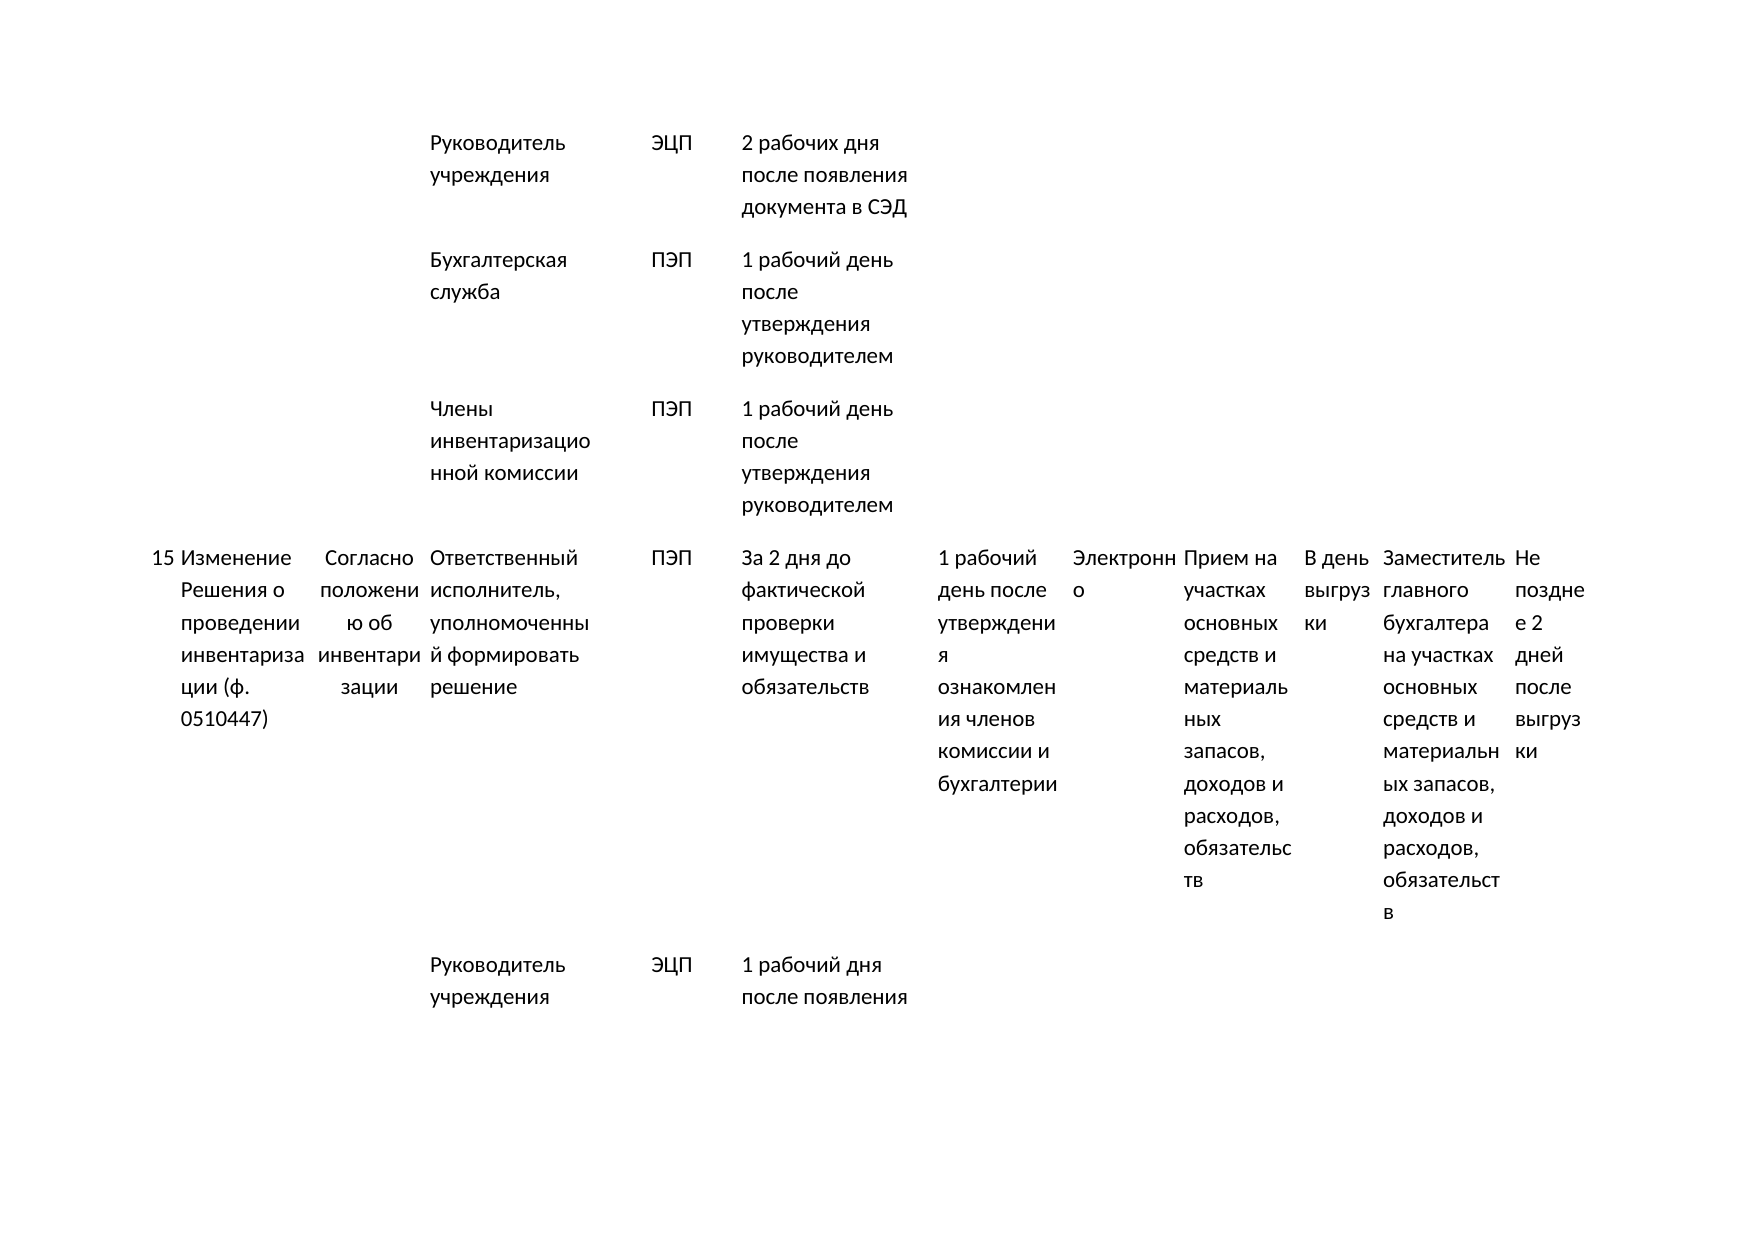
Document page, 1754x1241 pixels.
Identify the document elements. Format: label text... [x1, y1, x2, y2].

table_cell [1512, 394, 1589, 543]
table_cell [1180, 128, 1301, 245]
table_cell [178, 950, 312, 1053]
table_cell Бухгалтерская служба [427, 245, 605, 394]
table_cell [1301, 245, 1380, 394]
table_cell [1070, 128, 1180, 245]
table_cell [313, 128, 427, 245]
table_cell [1380, 950, 1512, 1053]
table_cell [178, 128, 312, 245]
table_cell [313, 245, 427, 394]
table_cell [1070, 950, 1180, 1053]
table_cell [935, 394, 1069, 543]
table_cell ПЭП [605, 543, 738, 950]
table_cell [1512, 245, 1589, 394]
table_cell [112, 128, 177, 245]
table_cell Прием на участках основных средств и материальных запасов, доходов и расходов, обязательств [1180, 543, 1301, 950]
table_cell Руководитель учреждения [427, 950, 605, 1053]
table_cell Руководитель учреждения [427, 128, 605, 245]
table_cell [935, 245, 1069, 394]
table_cell [178, 245, 312, 394]
table_cell За 2 дня до фактической проверки имущества и обязательств [738, 543, 934, 950]
table_cell ЭЦП [605, 128, 738, 245]
table_cell [1180, 950, 1301, 1053]
table_cell [112, 950, 177, 1053]
table_cell ЭЦП [605, 950, 738, 1053]
table_cell 15 [112, 543, 177, 950]
table_cell ПЭП [605, 394, 738, 543]
table_cell [1380, 245, 1512, 394]
table_cell Согласно положению об инвентаризации [313, 543, 427, 950]
table_cell [1070, 394, 1180, 543]
table_cell 1 рабочий день после утверждения руководителем [738, 394, 934, 543]
table_cell [112, 394, 177, 543]
table_cell Изменение Решения о проведении инвентаризации (ф. 0510447) [178, 543, 312, 950]
table_cell 1 рабочий дня после появления [738, 950, 934, 1053]
table_cell [1380, 394, 1512, 543]
table_cell Не позднее 2 дней после выгрузки [1512, 543, 1589, 950]
table_cell Заместитель главного бухгалтера на участках основных средств и материальных запасов, доходов и расходов, обязательств [1380, 543, 1512, 950]
table_cell [1180, 245, 1301, 394]
table_cell [1301, 394, 1380, 543]
table_cell [1512, 950, 1589, 1053]
table_cell [935, 950, 1069, 1053]
table_cell 2 рабочих дня после появления документа в СЭД [738, 128, 934, 245]
table_cell Ответственный исполнитель, уполномоченный формировать решение [427, 543, 605, 950]
table_cell [1301, 128, 1380, 245]
table_cell [935, 128, 1069, 245]
table_cell Члены инвентаризационной комиссии [427, 394, 605, 543]
table_cell ПЭП [605, 245, 738, 394]
table_cell [313, 950, 427, 1053]
table_cell [1512, 128, 1589, 245]
table_cell В день выгрузки [1301, 543, 1380, 950]
table_cell [313, 394, 427, 543]
table_cell [1301, 950, 1380, 1053]
table_cell [1380, 128, 1512, 245]
table_cell [178, 394, 312, 543]
table_cell [112, 245, 177, 394]
table_cell 1 рабочий день после утверждения ознакомления членов комиссии и бухгалтерии [935, 543, 1069, 950]
table_cell [1180, 394, 1301, 543]
table_cell [1070, 245, 1180, 394]
table_cell Электронно [1070, 543, 1180, 950]
table_cell 1 рабочий день после утверждения руководителем [738, 245, 934, 394]
